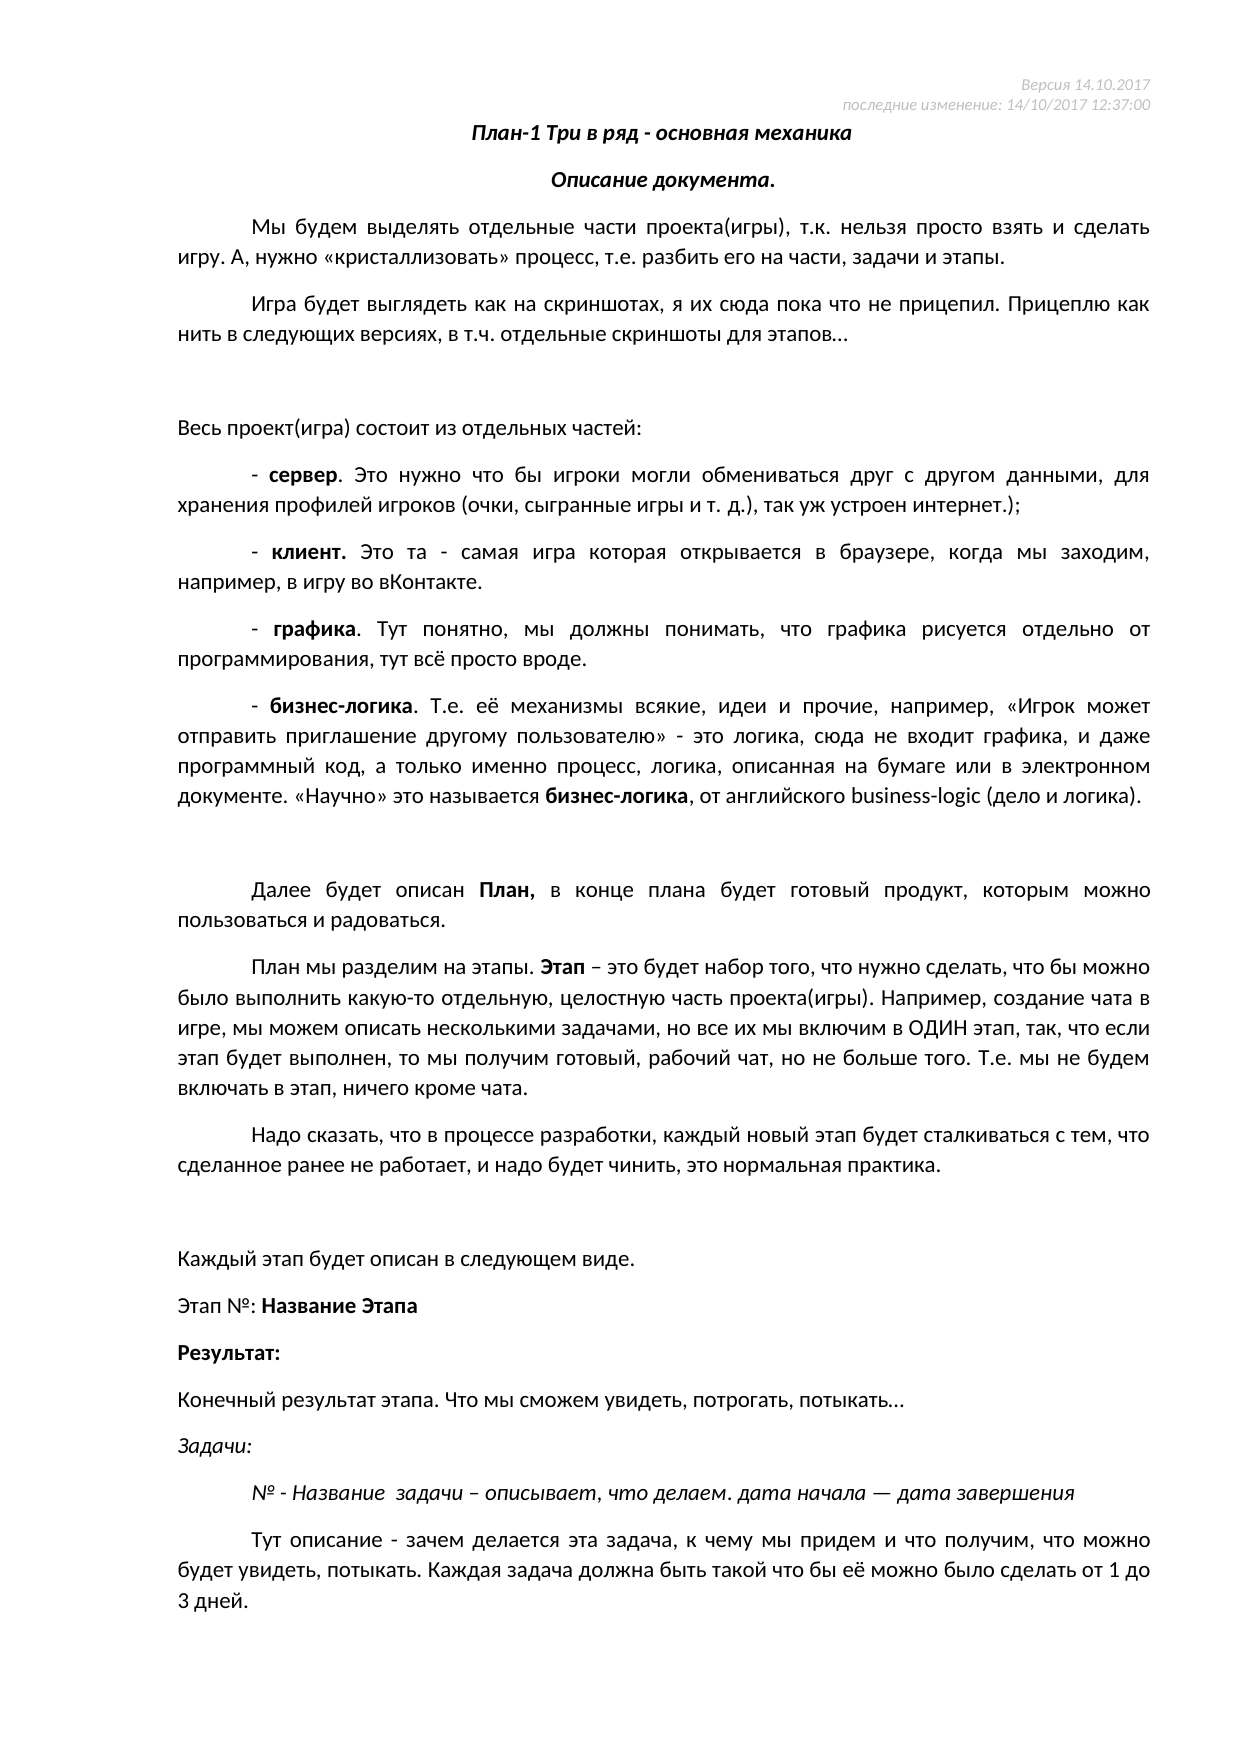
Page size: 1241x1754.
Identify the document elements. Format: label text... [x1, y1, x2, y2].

text Мы будем выделять отдельные части проекта(игры), т.к. нельзя просто взять и сделать игру. А, нужно «кристаллизовать» процесс, т.е. разбить его на части, задачи и этапы. [177, 212, 1152, 270]
text План-1 Три в ряд - основная механика [177, 118, 1152, 146]
text № - Название задачи – описывает, что делаем. дата начала — дата завершения [177, 1478, 1152, 1507]
text - клиент. Это та - самая игра которая открывается в браузере, когда мы заходим, например, в игру во вКонтакте. [177, 537, 1152, 595]
text - сервер. Это нужно что бы игроки могли обмениваться друг с другом данными, для хранения профилей игроков (очки, сыгранные игры и т. д.), так уж устроен интернет.); [177, 460, 1152, 518]
text Далее будет описан План, в конце плана будет готовый продукт, которым можно пользоваться и радоваться. [177, 875, 1152, 934]
text - бизнес-логика. Т.е. её механизмы всякие, идеи и прочие, например, «Игрок может отправить приглашение другому пользователю» - это логика, сюда не входит графика, и даже программный код, а только именно процесс, логика, описанная на бумаге или в электронном документе. «Научно» это называется бизнес-логика, от английского business-logic (дело и логика). [177, 691, 1152, 810]
text Этап №: Название Этапа [177, 1291, 1152, 1319]
text План мы разделим на этапы. Этап – это будет набор того, что нужно сделать, что бы можно было выполнить какую-то отдельную, целостную часть проекта(игры). Например, создание чата в игре, мы можем описать несколькими задачами, но все их мы включим в ОДИН этап, так, что если этап будет выполнен, то мы получим готовый, рабочий чат, но не больше того. Т.е. мы не будем включать в этап, ничего кроме чата. [177, 952, 1152, 1101]
text Описание документа. [177, 165, 1152, 193]
text Результат: [177, 1338, 1152, 1366]
text Конечный результат этапа. Что мы сможем увидеть, потрогать, потыкать… [177, 1385, 1152, 1413]
text Игра будет выглядеть как на скриншотах, я их сюда пока что не прицепил. Прицеплю как нить в следующих версиях, в т.ч. отдельные скриншоты для этапов… [177, 289, 1152, 347]
text Весь проект(игра) состоит из отдельных частей: [177, 413, 1152, 441]
text - графика. Тут понятно, мы должны понимать, что графика рисуется отдельно от программирования, тут всё просто вроде. [177, 614, 1152, 672]
text Надо сказать, что в процессе разработки, каждый новый этап будет сталкиваться с тем, что сделанное ранее не работает, и надо будет чинить, это нормальная практика. [177, 1120, 1152, 1178]
text Задачи: [177, 1432, 1152, 1460]
text Тут описание - зачем делается эта задача, к чему мы придем и что получим, что можно будет увидеть, потыкать. Каждая задача должна быть такой что бы её можно было сделать от 1 до 3 дней. [177, 1525, 1152, 1614]
text Каждый этап будет описан в следующем виде. [177, 1244, 1152, 1272]
